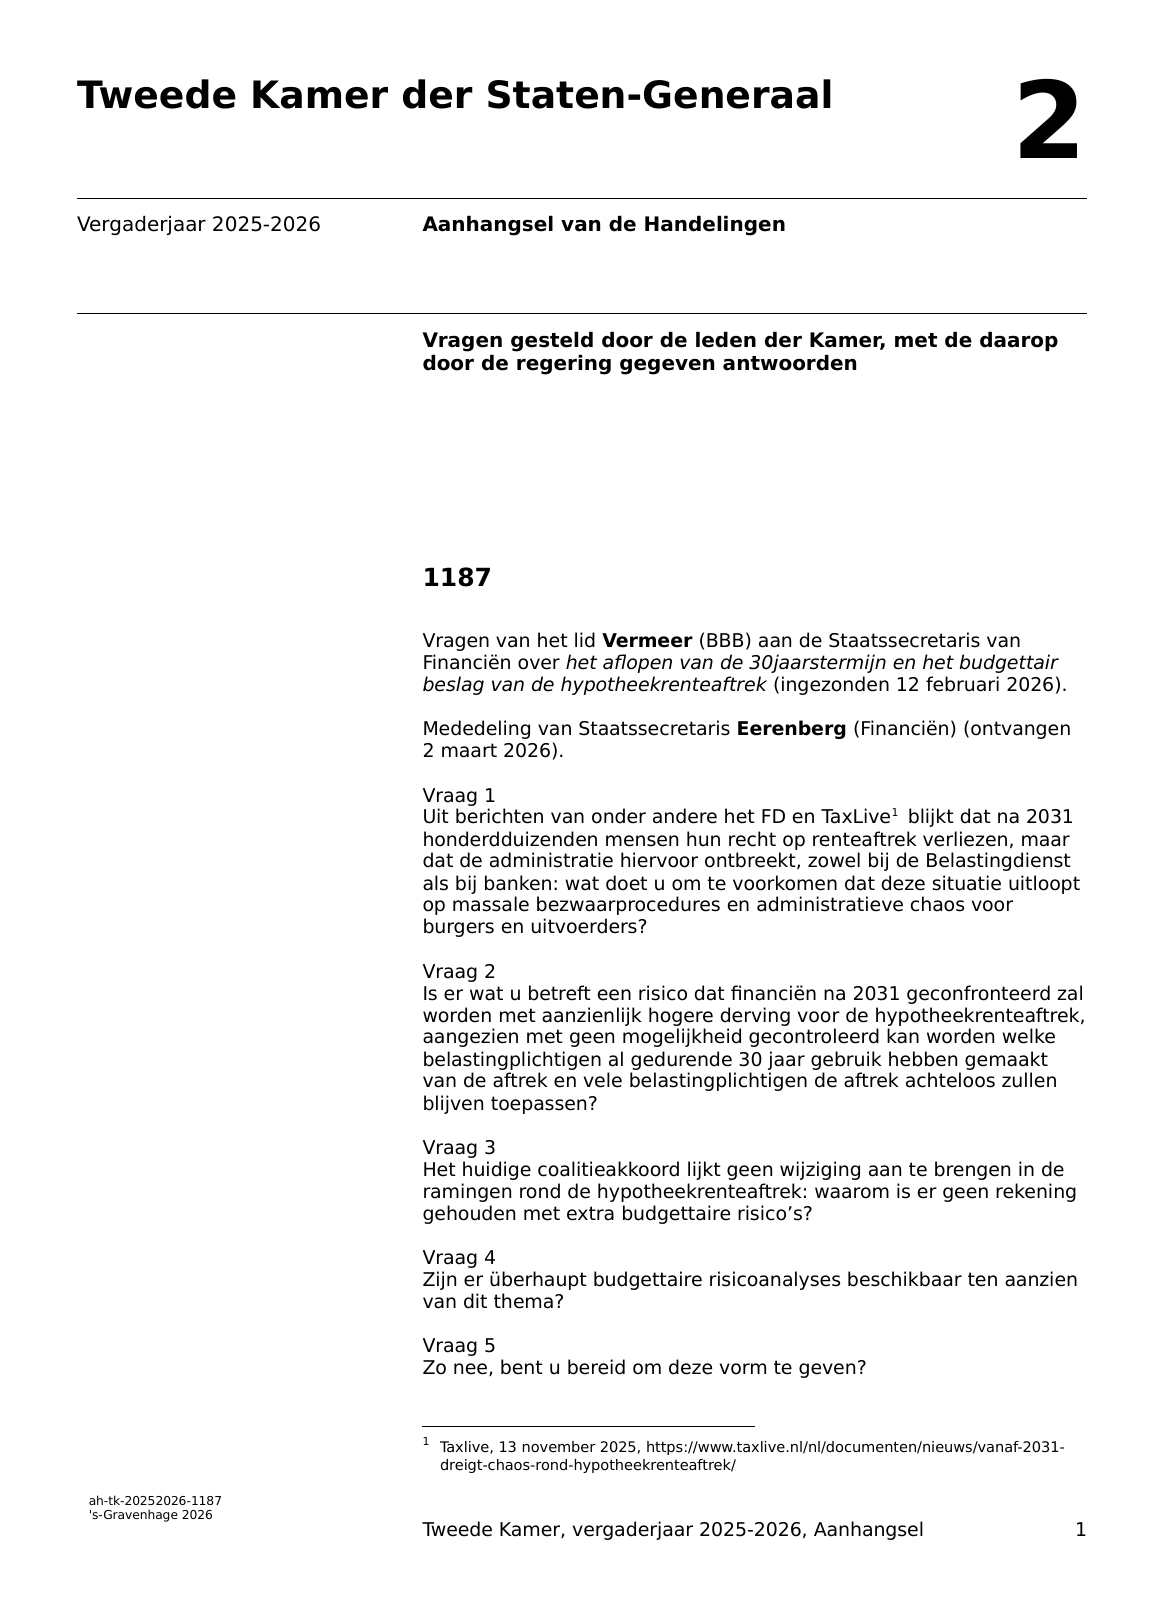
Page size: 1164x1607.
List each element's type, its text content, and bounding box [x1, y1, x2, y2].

table_cell Vragen gesteld door de leden der Kamer, met de daarop door de regering gegeven antwoorden [422, 314, 1087, 375]
text Vraag 4 [422, 1247, 1087, 1269]
text Zijn er überhaupt budgettaire risicoanalyses beschikbaar ten aanzien van dit thema? [422, 1269, 1087, 1313]
text Zo nee, bent u bereid om deze vorm te geven? [422, 1357, 1087, 1379]
text Vragen van het lid Vermeer (BBB) aan de Staatssecretaris van Financiën over het aflopen van de 30jaarstermijn en het budgettair beslag van de hypotheekrenteaftrek (ingezonden 12 februari 2026). [422, 630, 1087, 696]
text Uit berichten van onder andere het FD en TaxLive blijkt dat na 2031 honderdduizenden mensen hun recht op renteaftrek verliezen, maar dat de administratie hiervoor ontbreekt, zowel bij de Belastingdienst als bij banken: wat doet u om te voorkomen dat deze situatie uitloopt op massale bezwaarprocedures en administratieve chaos voor burgers en uitvoerders? [422, 806, 1087, 938]
text Vraag 2 [422, 961, 1087, 982]
text 's-Gravenhage 2026 [88, 1508, 323, 1522]
text Vraag 3 [422, 1137, 1087, 1158]
text Het huidige coalitieakkoord lijkt geen wijziging aan te brengen in de ramingen rond de hypotheekrenteaftrek: waarom is er geen rekening gehouden met extra budgettaire risico’s? [422, 1158, 1087, 1224]
table_cell Vergaderjaar 2025-2026 [77, 199, 422, 313]
text Mededeling van Staatssecretaris Eerenberg (Financiën) (ontvangen 2 maart 2026). [422, 718, 1087, 762]
text Taxlive, 13 november 2025, https://www.taxlive.nl/nl/documenten/nieuws/vanaf-2031-dreigt-chaos-rond-hypotheekrenteaftrek/ [422, 1435, 1087, 1474]
text ah-tk-20252026-1187 [88, 1494, 323, 1508]
text Vraag 5 [422, 1335, 1087, 1357]
table_header 2 [886, 59, 1087, 198]
text 1187 [422, 563, 1087, 592]
text Is er wat u betreft een risico dat financiën na 2031 geconfronteerd zal worden met aanzienlijk hogere derving voor de hypotheekrenteaftrek, aangezien met geen mogelijkheid gecontroleerd kan worden welke belastingplichtigen al gedurende 30 jaar gebruik hebben gemaakt van de aftrek en vele belastingplichtigen de aftrek achteloos zullen blijven toepassen? [422, 982, 1087, 1114]
text Vraag 1 [422, 784, 1087, 806]
table_cell Aanhangsel van de Handelingen [422, 199, 1087, 313]
table_cell [77, 314, 422, 375]
table_header Tweede Kamer der Staten-Generaal [77, 59, 886, 198]
